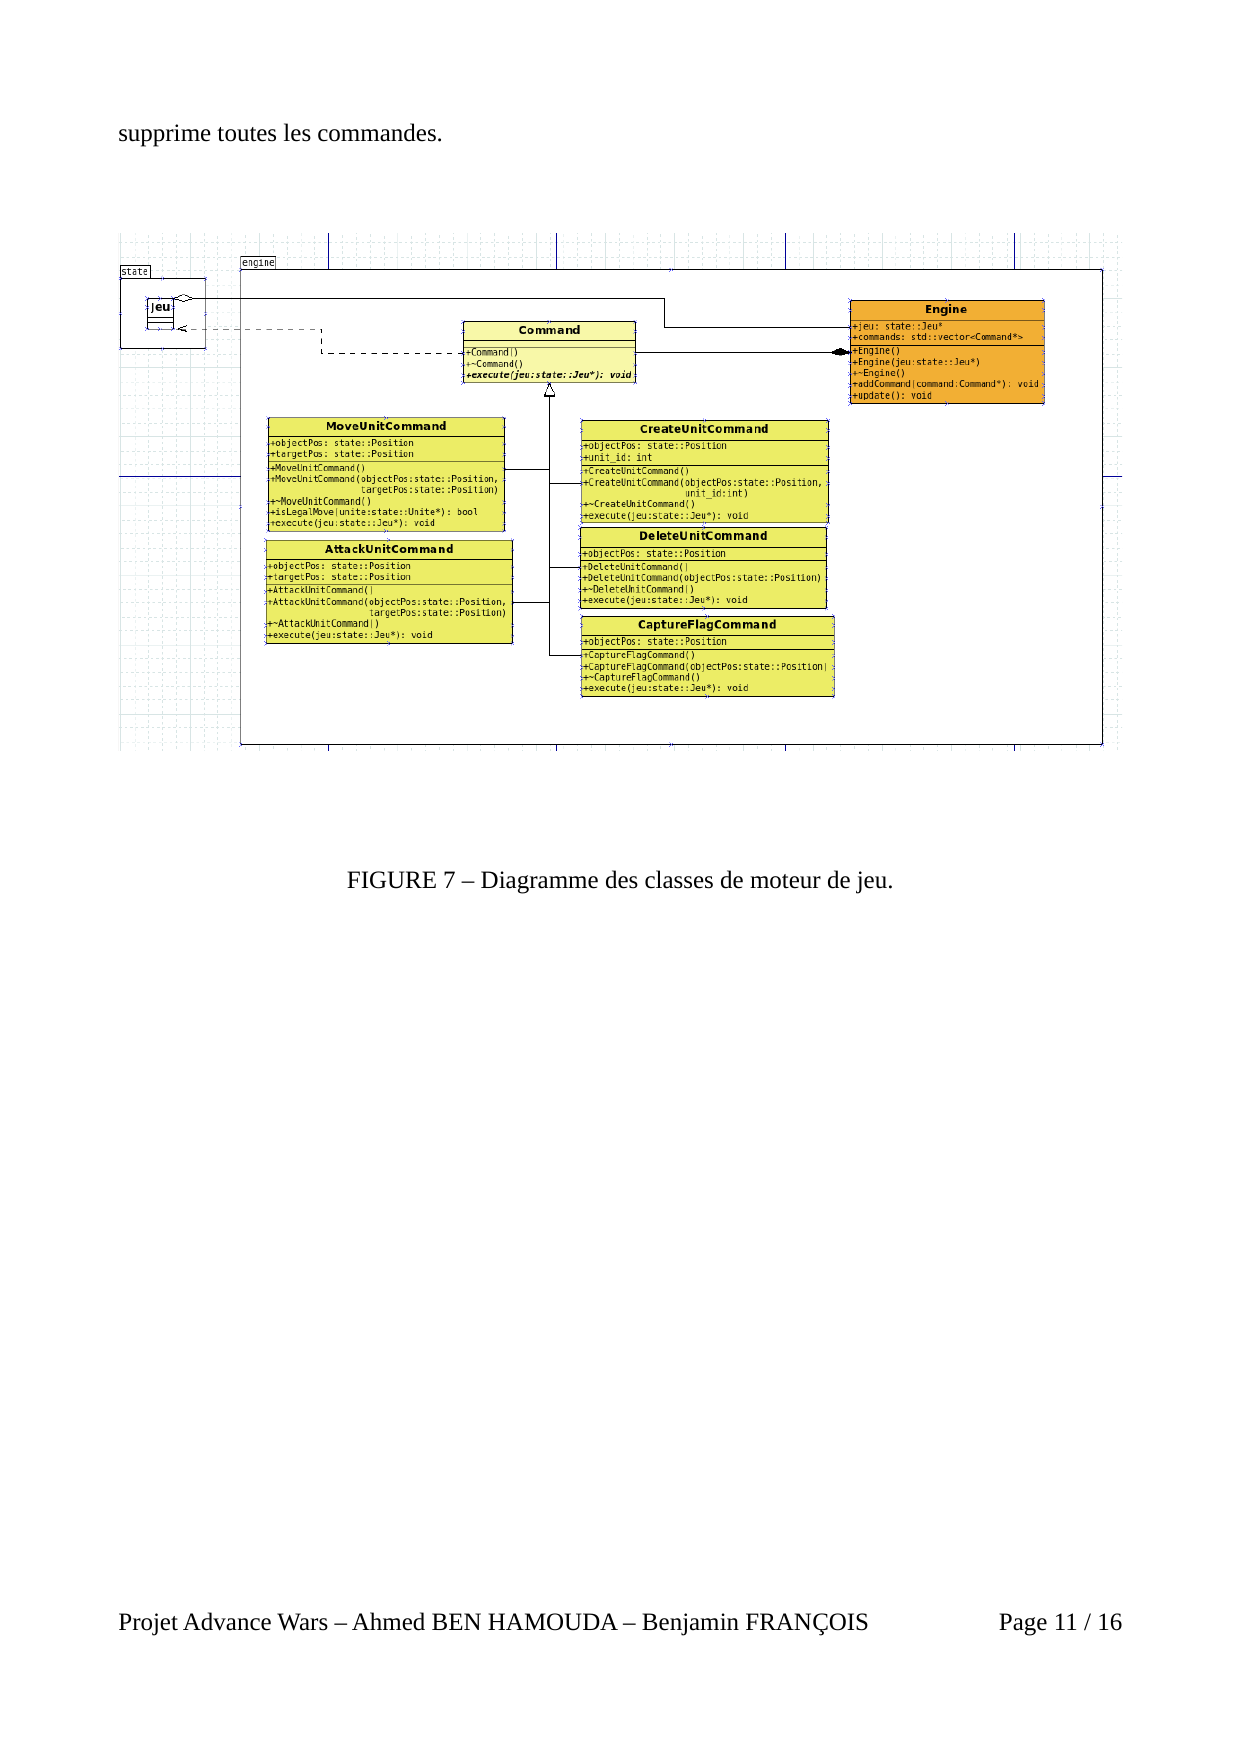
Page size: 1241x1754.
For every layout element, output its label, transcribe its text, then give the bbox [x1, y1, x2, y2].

text FIGURE 7 – Diagramme des classes de moteur de jeu. [118, 865, 1122, 894]
text supprime toutes les commandes. [118, 118, 1122, 147]
picture [118, 233, 1123, 751]
